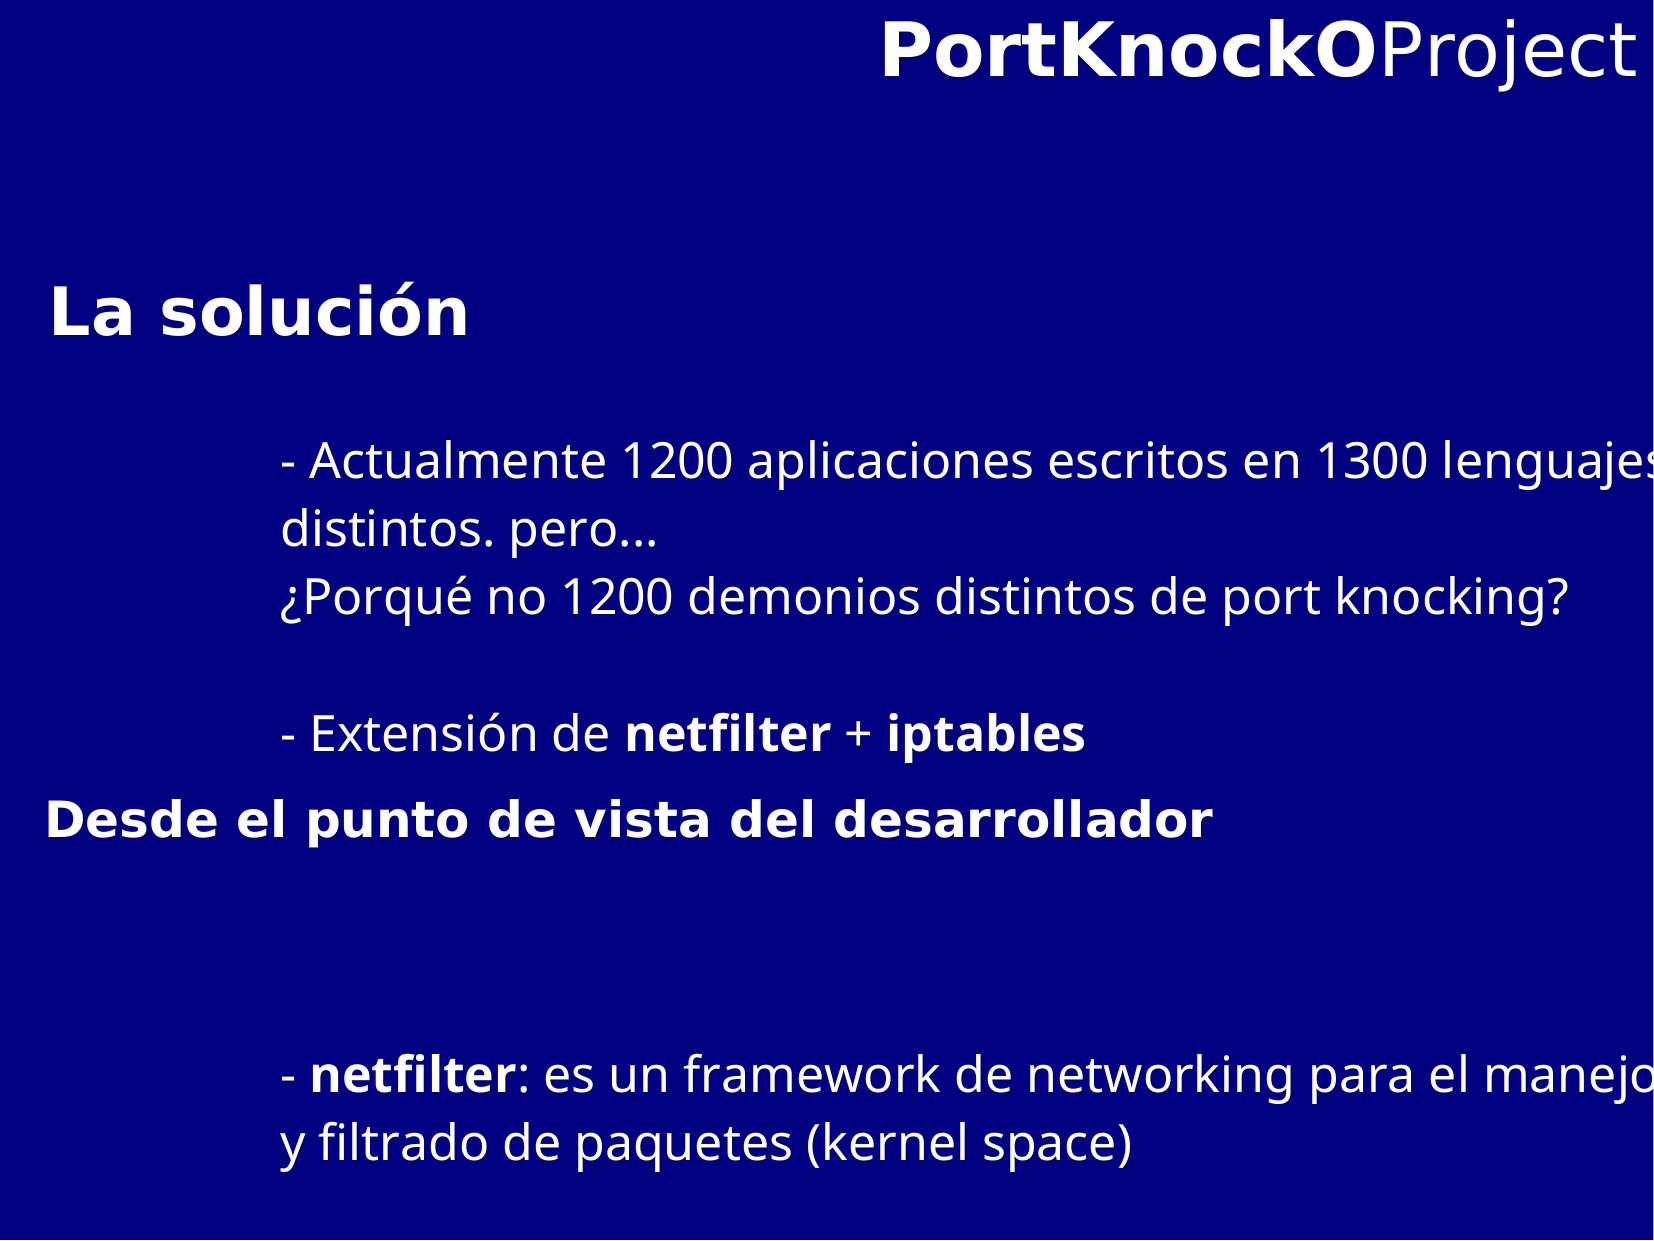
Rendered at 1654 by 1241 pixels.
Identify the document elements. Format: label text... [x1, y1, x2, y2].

text_box - Actualmente 1200 aplicaciones escritos en 1300 lenguajes distintos. pero... ¿Porqué no 1200 demonios distintos de port knocking? - Extensión de netfilter + iptables - netfilter: es un framework de networking para el manejo y filtrado de paquetes (kernel space) - iptables: aplicación para la carga de datos en módulos de netfilter (user space) [265, 417, 1626, 1241]
text_box Desde el punto de vista del desarrollador [29, 783, 1230, 857]
text_box PortKnockOProject [863, 0, 1654, 103]
text_box La solución [33, 266, 487, 359]
